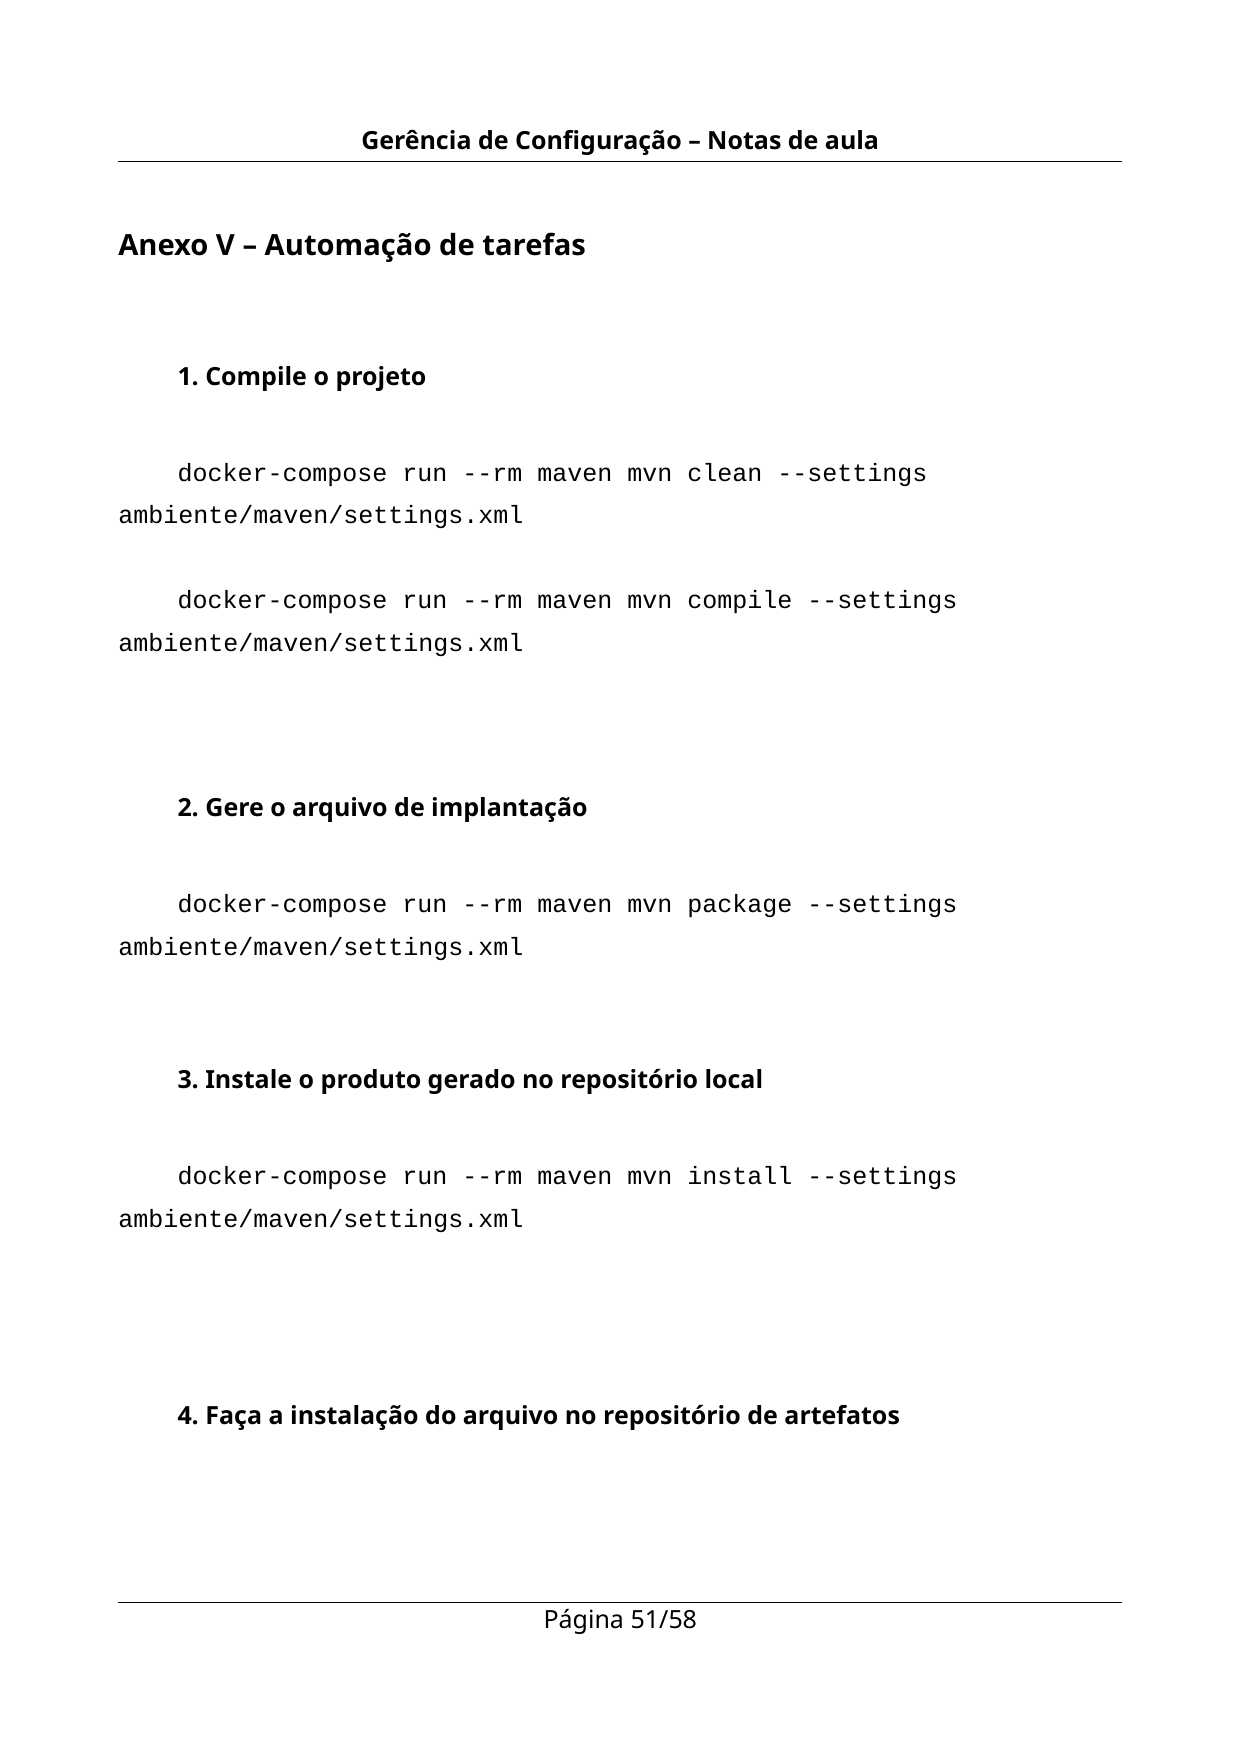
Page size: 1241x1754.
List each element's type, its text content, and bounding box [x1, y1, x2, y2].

text docker-compose run --rm maven mvn install --settings ambiente/maven/settings.xml [118, 1164, 1122, 1235]
text 2. Gere o arquivo de implantação [118, 790, 1122, 824]
text docker-compose run --rm maven mvn package --settings ambiente/maven/settings.xml [118, 892, 1122, 963]
text docker-compose run --rm maven mvn clean --settings ambiente/maven/settings.xml [118, 460, 1122, 531]
text docker-compose run --rm maven mvn compile --settings ambiente/maven/settings.xml [118, 588, 1122, 659]
text 1. Compile o projeto [118, 358, 1122, 392]
text 3. Instale o produto gerado no repositório local [118, 1062, 1122, 1096]
text 4. Faça a instalação do arquivo no repositório de artefatos [118, 1397, 1122, 1431]
subtitle Anexo V – Automação de tarefas [118, 224, 1122, 264]
